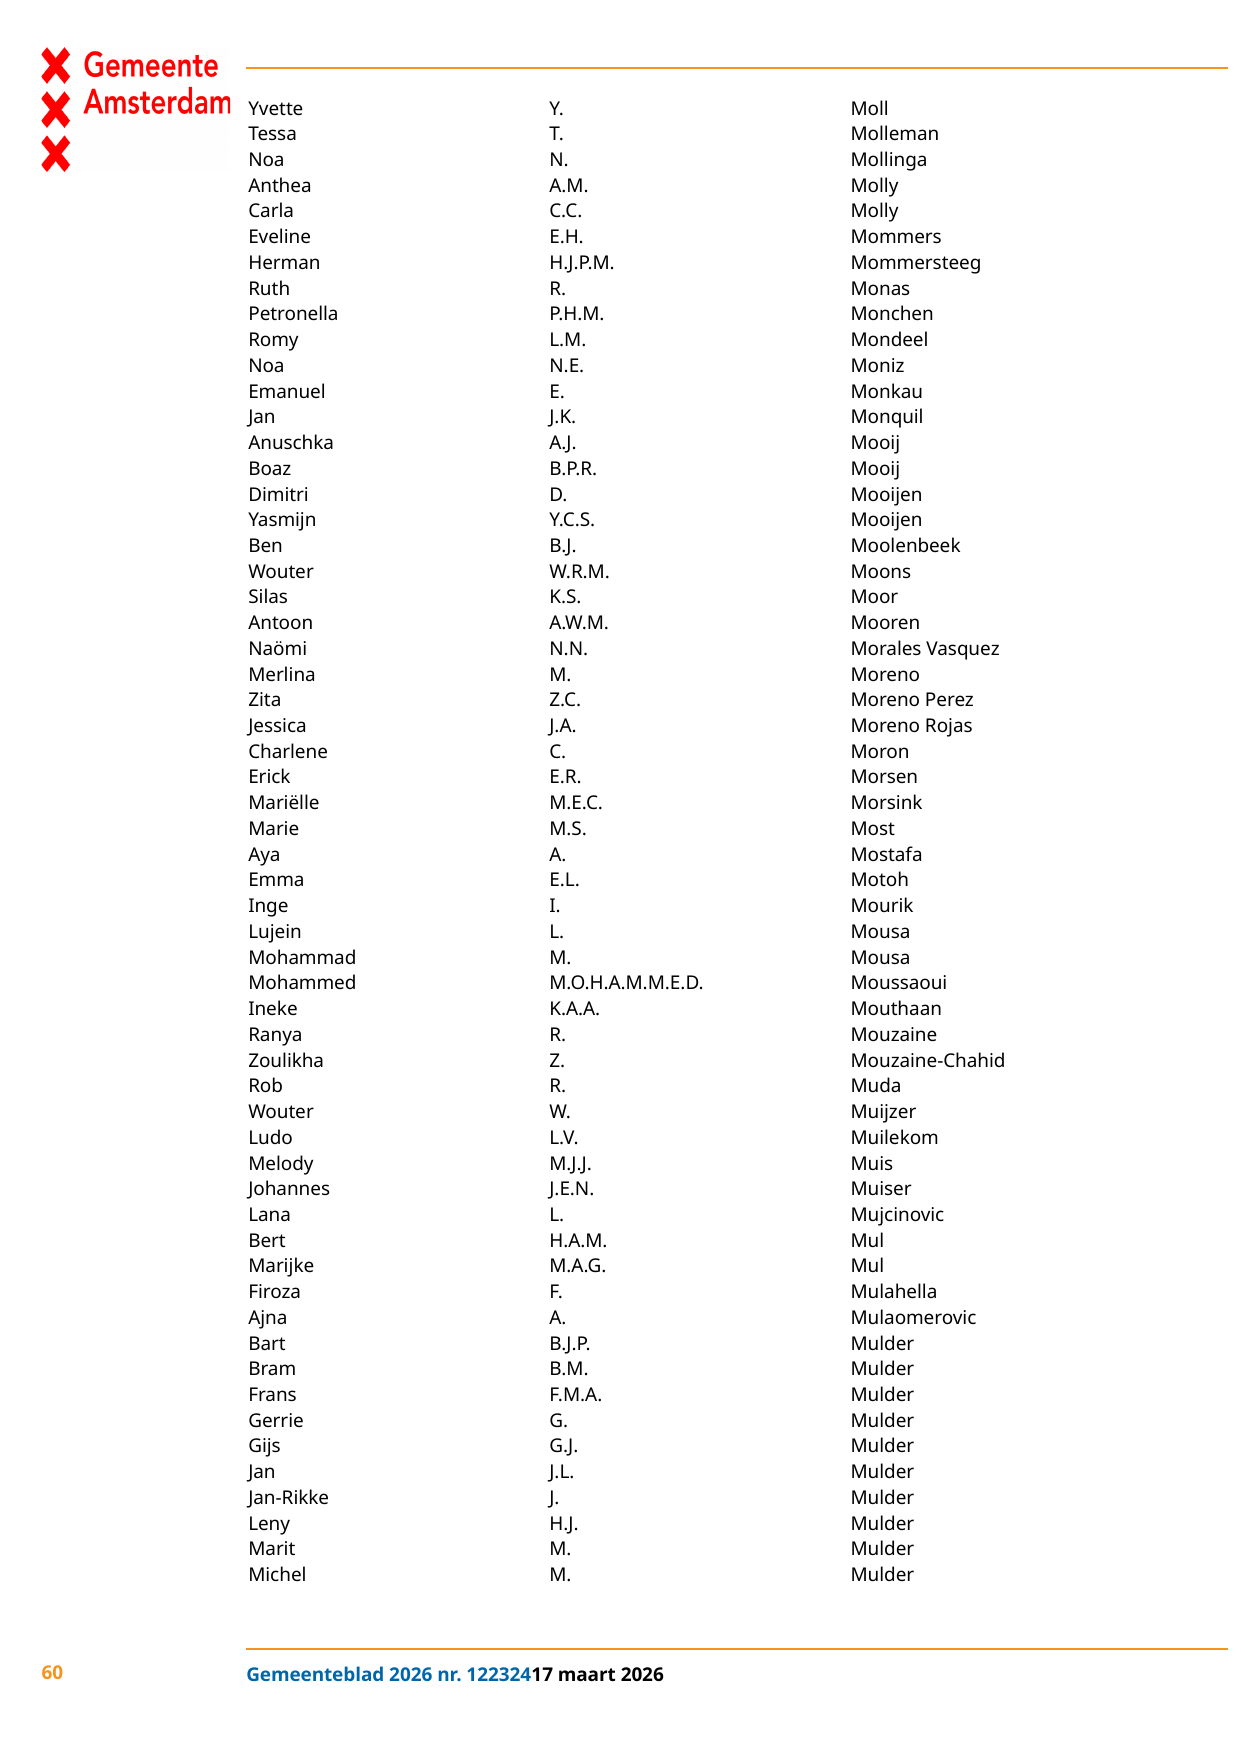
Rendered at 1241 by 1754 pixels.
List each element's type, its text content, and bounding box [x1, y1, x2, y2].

table_cell Morsen [850, 764, 1152, 789]
table_cell Ruth [248, 275, 549, 301]
table_cell F. [549, 1278, 850, 1304]
table_cell Jan [248, 1459, 549, 1484]
table_cell G. [549, 1407, 850, 1433]
table_cell Noa [248, 146, 549, 172]
table_cell L. [549, 918, 850, 944]
table_cell N. [549, 146, 850, 172]
table_cell Mouzaine-Chahid [850, 1047, 1152, 1072]
table_cell M. [549, 944, 850, 969]
table_cell N.N. [549, 635, 850, 661]
table_cell M.O.H.A.M.M.E.D. [549, 970, 850, 995]
table_cell J. [549, 1484, 850, 1510]
table_cell Carla [248, 198, 549, 223]
table_cell Naömi [248, 635, 549, 661]
table_cell E.R. [549, 764, 850, 789]
table_cell Boaz [248, 455, 549, 481]
table_cell M.S. [549, 815, 850, 841]
table_cell Yvette [248, 95, 549, 121]
table_cell Michel [248, 1561, 549, 1587]
table_cell Muiser [850, 1175, 1152, 1201]
table_cell A.J. [549, 429, 850, 455]
table_cell Gerrie [248, 1407, 549, 1433]
table_cell Mulder [850, 1381, 1152, 1407]
table_cell Moreno [850, 661, 1152, 687]
table_cell I. [549, 893, 850, 918]
table_cell Noa [248, 352, 549, 378]
table_cell Marit [248, 1536, 549, 1561]
table_cell Mul [850, 1227, 1152, 1253]
table_cell Muis [850, 1150, 1152, 1175]
table_cell Mulder [850, 1484, 1152, 1510]
table_cell Emanuel [248, 378, 549, 403]
table_cell Charlene [248, 738, 549, 764]
table_cell M. [549, 661, 850, 687]
table_cell B.P.R. [549, 455, 850, 481]
table_cell Morsink [850, 790, 1152, 815]
table_cell J.L. [549, 1459, 850, 1484]
table_cell L.M. [549, 326, 850, 352]
table_cell Mulder [850, 1459, 1152, 1484]
table_cell W.R.M. [549, 558, 850, 584]
table_cell R. [549, 275, 850, 301]
table_cell Moor [850, 584, 1152, 609]
table_cell Moniz [850, 352, 1152, 378]
table_cell Bert [248, 1227, 549, 1253]
table_cell Tessa [248, 121, 549, 146]
table_cell M.J.J. [549, 1150, 850, 1175]
table_cell Mousa [850, 918, 1152, 944]
table_cell Silas [248, 584, 549, 609]
table_cell Monkau [850, 378, 1152, 403]
table_cell L. [549, 1201, 850, 1227]
table_cell Mollinga [850, 146, 1152, 172]
table_cell K.S. [549, 584, 850, 609]
table_cell J.K. [549, 404, 850, 429]
table_cell Merlina [248, 661, 549, 687]
table_cell Melody [248, 1150, 549, 1175]
table_cell Leny [248, 1510, 549, 1536]
table_cell Petronella [248, 301, 549, 326]
table_cell Emma [248, 867, 549, 892]
table_cell Molly [850, 198, 1152, 223]
table_cell Marie [248, 815, 549, 841]
table_cell Mooijen [850, 506, 1152, 532]
table_cell Moolenbeek [850, 532, 1152, 558]
table_cell C. [549, 738, 850, 764]
table_cell Mulder [850, 1407, 1152, 1433]
table_cell Mulder [850, 1356, 1152, 1381]
table_cell A.M. [549, 172, 850, 198]
table_cell J.E.N. [549, 1175, 850, 1201]
table_cell Moreno Rojas [850, 712, 1152, 738]
table_cell B.J. [549, 532, 850, 558]
table_cell Muilekom [850, 1124, 1152, 1150]
table_cell Mulder [850, 1330, 1152, 1356]
table_cell Moreno Perez [850, 687, 1152, 712]
table_cell Z.C. [549, 687, 850, 712]
table_cell Mulahella [850, 1278, 1152, 1304]
table_cell Moussaoui [850, 970, 1152, 995]
picture [41, 47, 231, 172]
table_cell G.J. [549, 1433, 850, 1458]
table_cell Y. [549, 95, 850, 121]
table_cell Mousa [850, 944, 1152, 969]
table_cell Moons [850, 558, 1152, 584]
table_cell H.A.M. [549, 1227, 850, 1253]
table_cell Bram [248, 1356, 549, 1381]
table_cell Mooij [850, 455, 1152, 481]
table_cell Wouter [248, 558, 549, 584]
table_cell Muijzer [850, 1098, 1152, 1124]
table_cell D. [549, 481, 850, 506]
table_cell T. [549, 121, 850, 146]
table_cell M.E.C. [549, 790, 850, 815]
table_cell E.L. [549, 867, 850, 892]
table_cell Jan [248, 404, 549, 429]
table_cell Z. [549, 1047, 850, 1072]
table_cell Zita [248, 687, 549, 712]
table_cell Mohammad [248, 944, 549, 969]
table_cell H.J. [549, 1510, 850, 1536]
table_cell L.V. [549, 1124, 850, 1150]
table_cell Ineke [248, 995, 549, 1021]
table_cell Mulder [850, 1433, 1152, 1458]
table_cell Mooijen [850, 481, 1152, 506]
table_cell Firoza [248, 1278, 549, 1304]
table_cell Inge [248, 893, 549, 918]
table_cell P.H.M. [549, 301, 850, 326]
table_cell Mooij [850, 429, 1152, 455]
table_cell M. [549, 1561, 850, 1587]
table_cell R. [549, 1073, 850, 1098]
table_cell Rob [248, 1073, 549, 1098]
table_cell Mujcinovic [850, 1201, 1152, 1227]
table_cell Molly [850, 172, 1152, 198]
table_cell N.E. [549, 352, 850, 378]
table_cell Erick [248, 764, 549, 789]
table_cell A. [549, 841, 850, 867]
table_cell Monas [850, 275, 1152, 301]
table_cell Lujein [248, 918, 549, 944]
table_cell Mooren [850, 609, 1152, 635]
table_cell E.H. [549, 224, 850, 249]
table_cell Mulder [850, 1561, 1152, 1587]
table_cell Lana [248, 1201, 549, 1227]
table_cell C.C. [549, 198, 850, 223]
table_cell M.A.G. [549, 1253, 850, 1278]
table_cell Mul [850, 1253, 1152, 1278]
table_cell Jan-Rikke [248, 1484, 549, 1510]
table_cell Morales Vasquez [850, 635, 1152, 661]
table_cell Johannes [248, 1175, 549, 1201]
table_cell Mariëlle [248, 790, 549, 815]
table_cell J.A. [549, 712, 850, 738]
table_cell B.J.P. [549, 1330, 850, 1356]
table_cell Mourik [850, 893, 1152, 918]
table_cell Mulder [850, 1536, 1152, 1561]
table_cell Motoh [850, 867, 1152, 892]
table_cell H.J.P.M. [549, 249, 850, 275]
table_cell Mulder [850, 1510, 1152, 1536]
table_cell Aya [248, 841, 549, 867]
table_cell Molleman [850, 121, 1152, 146]
table_cell Mommers [850, 224, 1152, 249]
table_cell Ajna [248, 1304, 549, 1330]
table_cell Mondeel [850, 326, 1152, 352]
table_cell Anuschka [248, 429, 549, 455]
table_cell Herman [248, 249, 549, 275]
table_cell Muda [850, 1073, 1152, 1098]
table_cell Anthea [248, 172, 549, 198]
table_cell Y.C.S. [549, 506, 850, 532]
table_cell B.M. [549, 1356, 850, 1381]
table_cell Mouthaan [850, 995, 1152, 1021]
table_cell Frans [248, 1381, 549, 1407]
table_cell Ranya [248, 1021, 549, 1047]
table_cell Monquil [850, 404, 1152, 429]
table_cell F.M.A. [549, 1381, 850, 1407]
table_cell Romy [248, 326, 549, 352]
table_cell Gijs [248, 1433, 549, 1458]
table_cell Moll [850, 95, 1152, 121]
table_cell Marijke [248, 1253, 549, 1278]
table_cell A. [549, 1304, 850, 1330]
table_cell Zoulikha [248, 1047, 549, 1072]
table_cell Mostafa [850, 841, 1152, 867]
table_cell M. [549, 1536, 850, 1561]
table_cell Yasmijn [248, 506, 549, 532]
table_cell Moron [850, 738, 1152, 764]
table_cell Antoon [248, 609, 549, 635]
table_cell A.W.M. [549, 609, 850, 635]
table_cell Most [850, 815, 1152, 841]
table_cell Ludo [248, 1124, 549, 1150]
table_cell Wouter [248, 1098, 549, 1124]
table_cell E. [549, 378, 850, 403]
table_cell Bart [248, 1330, 549, 1356]
table_cell Monchen [850, 301, 1152, 326]
table_cell Mohammed [248, 970, 549, 995]
table_cell Ben [248, 532, 549, 558]
table_cell Mulaomerovic [850, 1304, 1152, 1330]
table_cell W. [549, 1098, 850, 1124]
table_cell Eveline [248, 224, 549, 249]
table_cell Mommersteeg [850, 249, 1152, 275]
table_cell K.A.A. [549, 995, 850, 1021]
table_cell Dimitri [248, 481, 549, 506]
table_cell Mouzaine [850, 1021, 1152, 1047]
table_cell R. [549, 1021, 850, 1047]
table_cell Jessica [248, 712, 549, 738]
